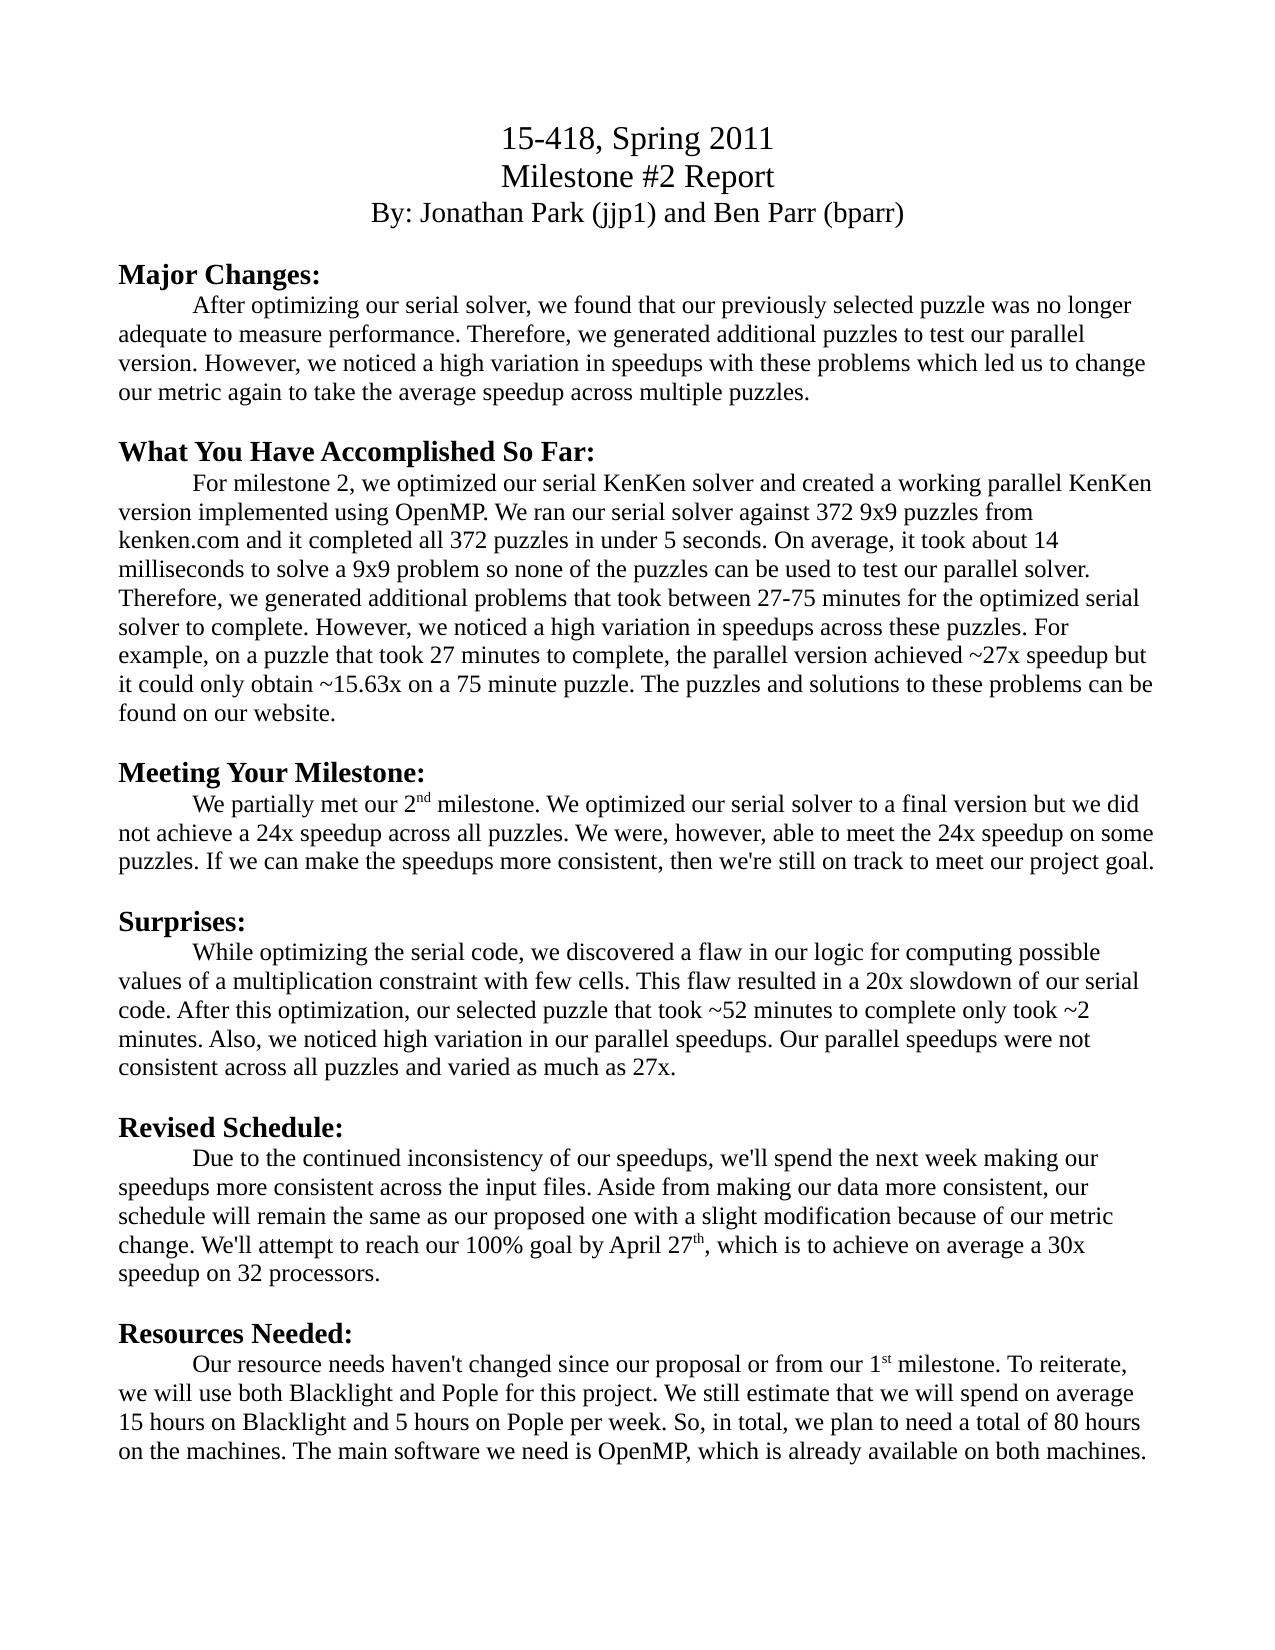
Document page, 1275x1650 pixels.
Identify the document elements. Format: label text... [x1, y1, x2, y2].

text Resources Needed: [118, 1316, 1157, 1349]
text Major Changes: [118, 257, 1157, 291]
text Due to the continued inconsistency of our speedups, we'll spend the next week making our speedups more consistent across the input files. Aside from making our data more consistent, our schedule will remain the same as our proposed one with a slight modification because of our metric change. We'll attempt to reach our 100% goal by April 27th, which is to achieve on average a 30x speedup on 32 processors. [118, 1143, 1157, 1287]
text What You Have Accomplished So Far: [118, 434, 1157, 468]
text By: Jonathan Park (jjp1) and Ben Parr (bparr) [118, 195, 1157, 228]
text 15-418, Spring 2011 [118, 118, 1157, 156]
text While optimizing the serial code, we discovered a flaw in our logic for computing possible values of a multiplication constraint with few cells. This flaw resulted in a 20x slowdown of our serial code. After this optimization, our selected puzzle that took ~52 minutes to complete only took ~2 minutes. Also, we noticed high variation in our parallel speedups. Our parallel speedups were not consistent across all puzzles and varied as much as 27x. [118, 937, 1157, 1081]
text Revised Schedule: [118, 1110, 1157, 1143]
text Our resource needs haven't changed since our proposal or from our 1st milestone. To reiterate, we will use both Blacklight and Pople for this project. We still estimate that we will spend on average 15 hours on Blacklight and 5 hours on Pople per week. So, in total, we plan to need a total of 80 hours on the machines. The main software we need is OpenMP, which is already available on both machines. [118, 1349, 1157, 1464]
text Meeting Your Milestone: [118, 755, 1157, 789]
text For milestone 2, we optimized our serial KenKen solver and created a working parallel KenKen version implemented using OpenMP. We ran our serial solver against 372 9x9 puzzles from kenken.com and it completed all 372 puzzles in under 5 seconds. On average, it took about 14 milliseconds to solve a 9x9 problem so none of the puzzles can be used to test our parallel solver. Therefore, we generated additional problems that took between 27-75 minutes for the optimized serial solver to complete. However, we noticed a high variation in speedups across these puzzles. For example, on a puzzle that took 27 minutes to complete, the parallel version achieved ~27x speedup but it could only obtain ~15.63x on a 75 minute puzzle. The puzzles and solutions to these problems can be found on our website. [118, 468, 1157, 727]
text Milestone #2 Report [118, 156, 1157, 195]
text Surprises: [118, 904, 1157, 937]
text After optimizing our serial solver, we found that our previously selected puzzle was no longer adequate to measure performance. Therefore, we generated additional puzzles to test our parallel version. However, we noticed a high variation in speedups with these problems which led us to change our metric again to take the average speedup across multiple puzzles. [118, 291, 1157, 406]
text We partially met our 2nd milestone. We optimized our serial solver to a final version but we did not achieve a 24x speedup across all puzzles. We were, however, able to meet the 24x speedup on some puzzles. If we can make the speedups more consistent, then we're still on track to meet our project goal. [118, 789, 1157, 875]
